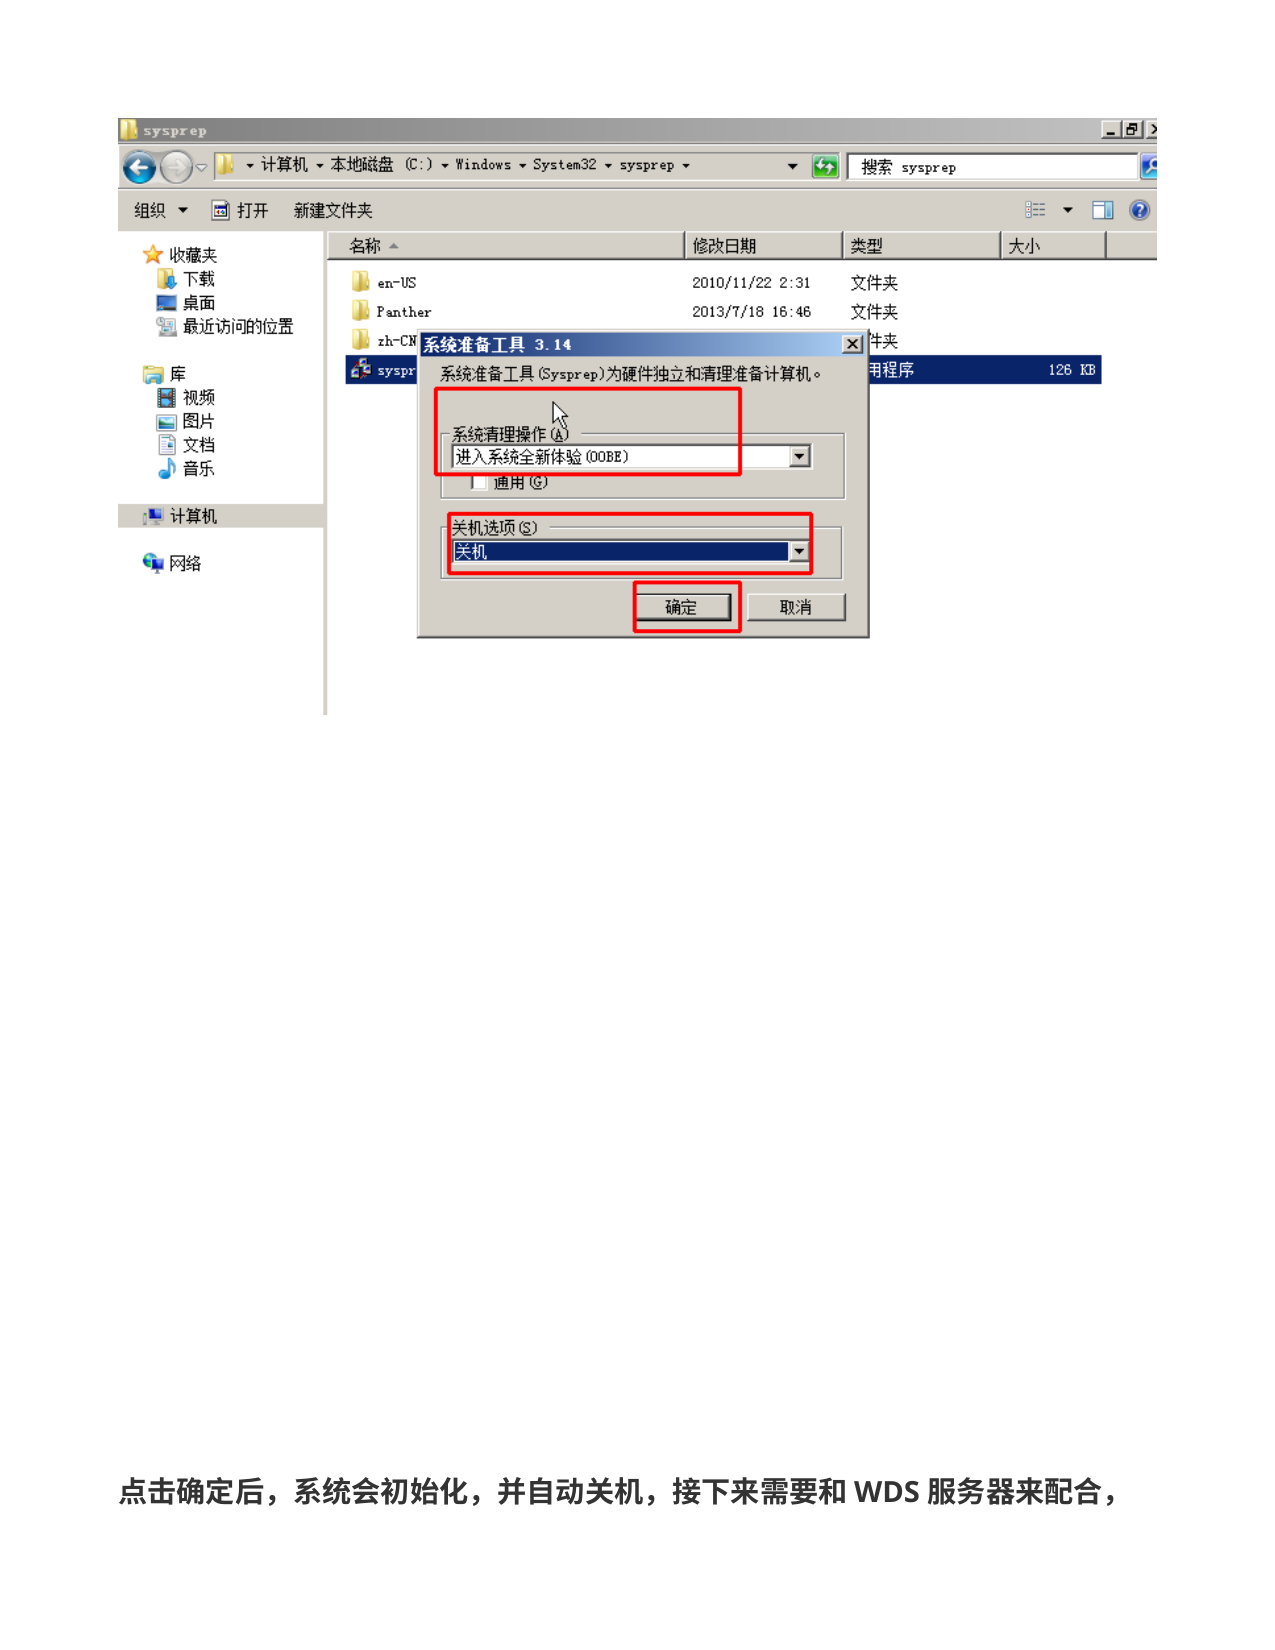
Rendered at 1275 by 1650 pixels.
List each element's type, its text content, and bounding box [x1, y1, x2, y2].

picture [118, 118, 1157, 715]
text 点击确定后，系统会初始化，并自动关机，接下来需要和 WDS 服务器来配合， [118, 1468, 1157, 1511]
